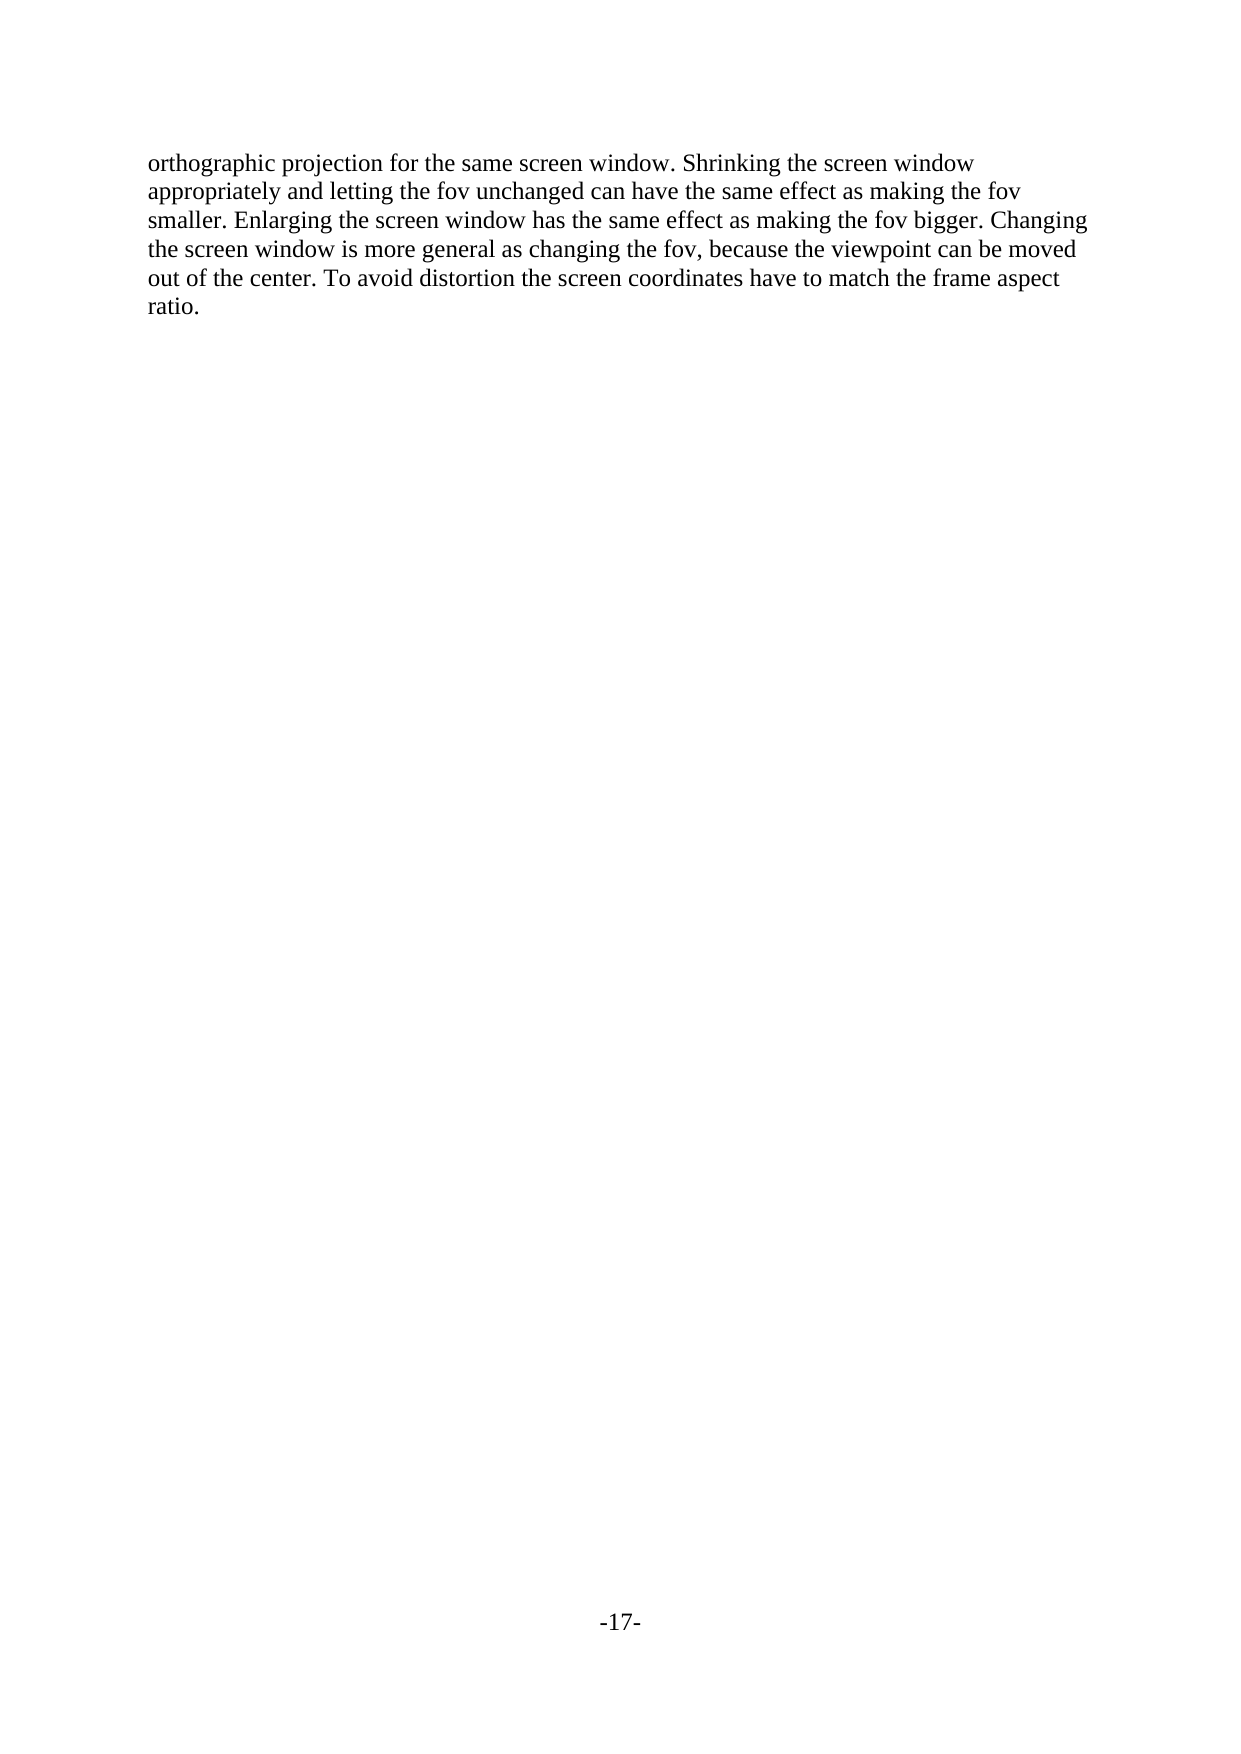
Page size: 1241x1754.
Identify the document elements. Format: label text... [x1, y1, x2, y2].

text orthographic projection for the same screen window. Shrinking the screen window appropriately and letting the fov unchanged can have the same effect as making the fov smaller. Enlarging the screen window has the same effect as making the fov bigger. Changing the screen window is more general as changing the fov, because the viewpoint can be moved out of the center. To avoid distortion the screen coordinates have to match the frame aspect ratio. [148, 148, 1092, 320]
